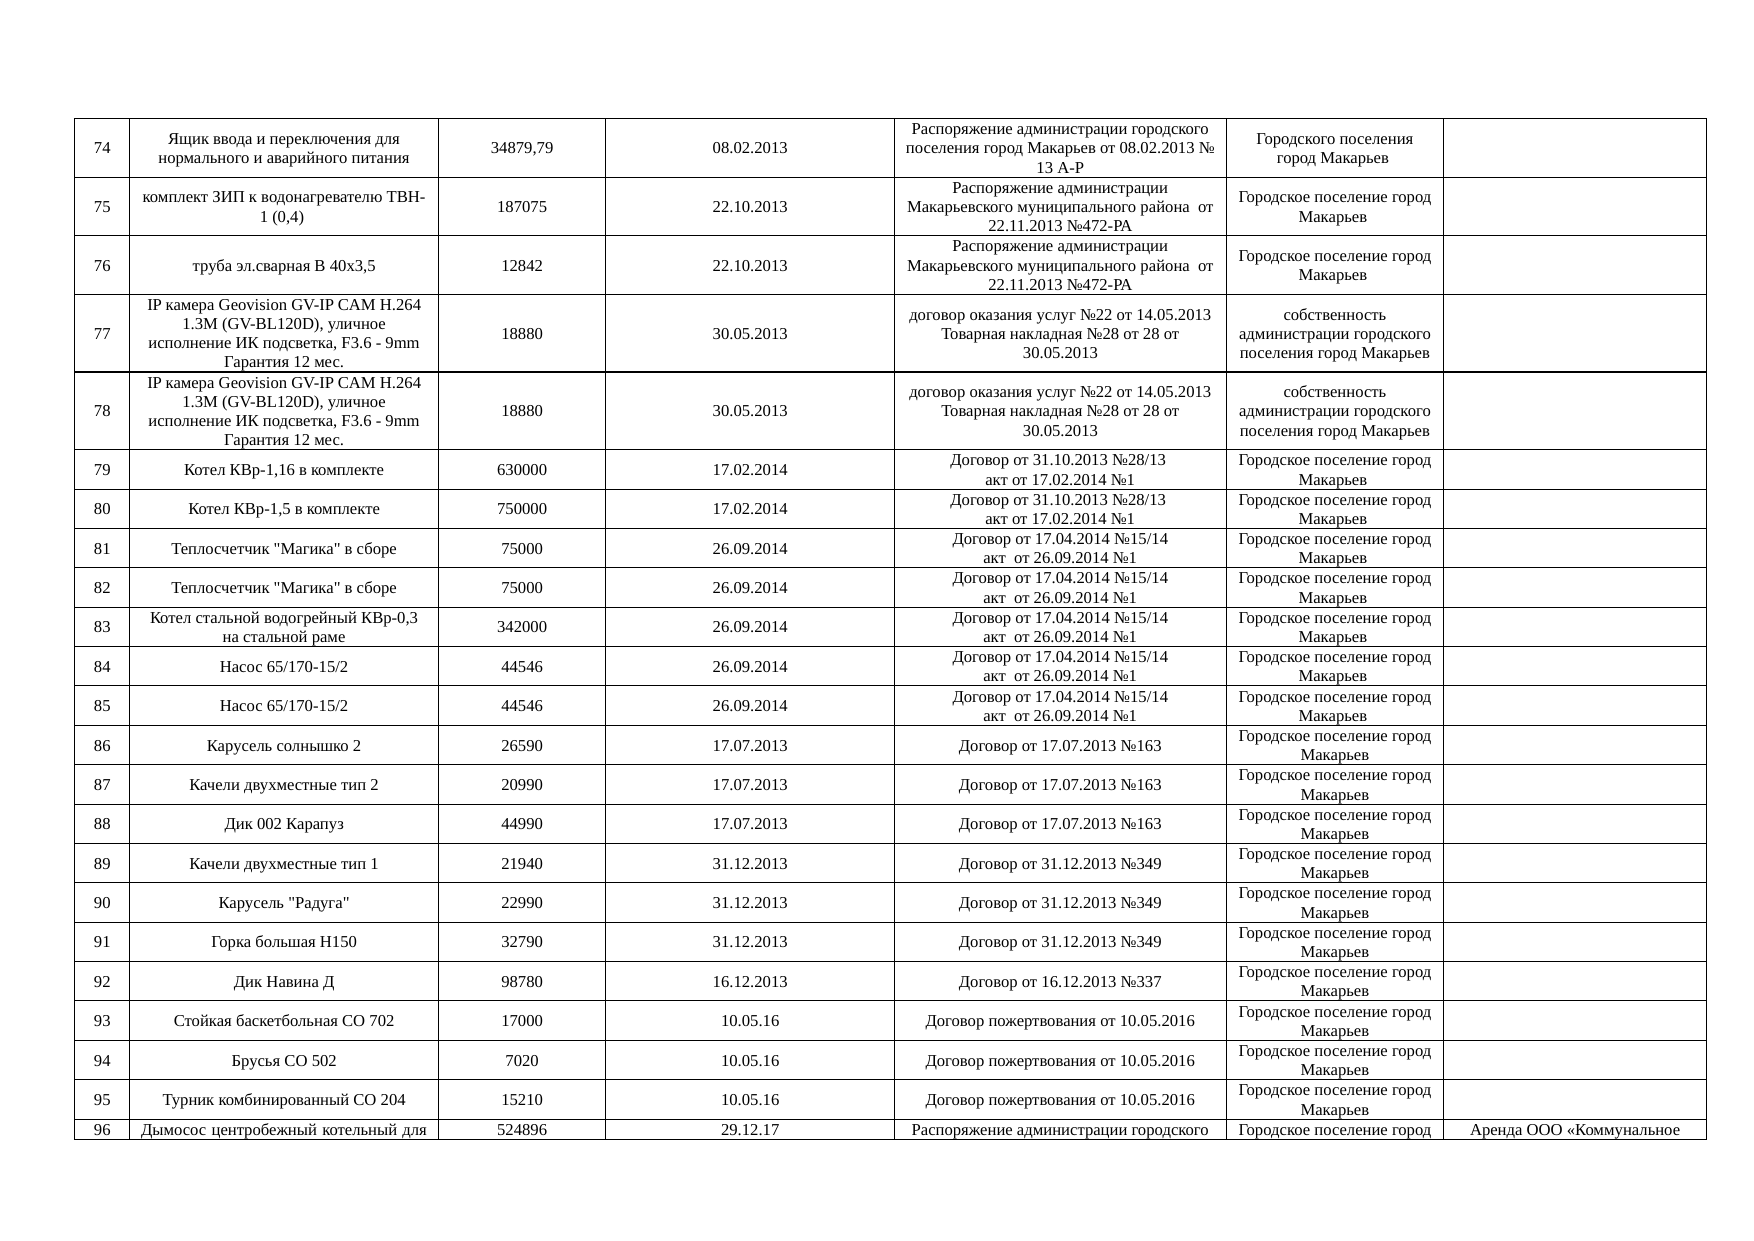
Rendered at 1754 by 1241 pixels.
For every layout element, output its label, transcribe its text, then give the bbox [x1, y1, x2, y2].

table_cell [1444, 1001, 1706, 1040]
table_cell Городское поселение город Макарьев [1227, 686, 1443, 725]
table_cell Распоряжение администрации городского [895, 1120, 1226, 1139]
table_cell Распоряжение администрации Макарьевского муниципального района от 22.11.2013 №472-РА [895, 236, 1226, 294]
table_cell IP камера Geovision GV-IP CAM H.264 1.3M (GV-BL120D), уличное исполнение ИК подсветка, F3.6 - 9mm Гарантия 12 мес. [130, 373, 438, 449]
table_cell 31.12.2013 [606, 923, 894, 961]
table_cell 7020 [439, 1041, 605, 1079]
table_cell 17.02.2014 [606, 450, 894, 488]
table_cell [1444, 1080, 1706, 1118]
table_cell 96 [75, 1120, 129, 1139]
table_cell 630000 [439, 450, 605, 488]
table_cell [1444, 295, 1706, 371]
table_cell Договор от 31.10.2013 №28/13 акт от 17.02.2014 №1 [895, 490, 1226, 528]
table_cell Городское поселение город Макарьев [1227, 1041, 1443, 1079]
table_cell 44990 [439, 805, 605, 843]
table_cell 26.09.2014 [606, 647, 894, 685]
table_cell Котел стальной водогрейный КВр-0,3 на стальной раме [130, 608, 438, 646]
table_cell [1444, 450, 1706, 488]
table_cell Дымосос центробежный котельный для [130, 1120, 438, 1139]
table_cell 92 [75, 962, 129, 1000]
table_cell Карусель солнышко 2 [130, 726, 438, 764]
table_cell 94 [75, 1041, 129, 1079]
table_cell [1444, 923, 1706, 961]
table_cell Договор пожертвования от 10.05.2016 [895, 1080, 1226, 1118]
table_cell Договор от 16.12.2013 №337 [895, 962, 1226, 1000]
table_cell 44546 [439, 647, 605, 685]
table_cell [1444, 236, 1706, 294]
table_cell Городское поселение город Макарьев [1227, 765, 1443, 803]
table_cell 750000 [439, 490, 605, 528]
table_cell [1444, 373, 1706, 449]
table_cell Котел КВр-1,5 в комплекте [130, 490, 438, 528]
table_cell Качели двухместные тип 2 [130, 765, 438, 803]
table_cell Договор от 31.12.2013 №349 [895, 844, 1226, 882]
table_cell Городское поселение город Макарьев [1227, 726, 1443, 764]
table_cell 17000 [439, 1001, 605, 1040]
table_cell Котел КВр-1,16 в комплекте [130, 450, 438, 488]
table_cell 34879,79 [439, 119, 605, 177]
table_cell [1444, 844, 1706, 882]
table_cell Распоряжение администрации городского поселения город Макарьев от 08.02.2013 № 13 А-Р [895, 119, 1226, 177]
table_cell 17.07.2013 [606, 765, 894, 803]
table_cell [1444, 647, 1706, 685]
table_cell IP камера Geovision GV-IP CAM H.264 1.3M (GV-BL120D), уличное исполнение ИК подсветка, F3.6 - 9mm Гарантия 12 мес. [130, 295, 438, 371]
table_cell 74 [75, 119, 129, 177]
table_cell 75000 [439, 568, 605, 607]
table_cell 26.09.2014 [606, 529, 894, 567]
table_cell 78 [75, 373, 129, 449]
table_cell 18880 [439, 373, 605, 449]
table_cell Договор от 17.07.2013 №163 [895, 765, 1226, 803]
table_cell Договор от 17.04.2014 №15/14 акт от 26.09.2014 №1 [895, 529, 1226, 567]
table_cell Городское поселение город Макарьев [1227, 962, 1443, 1000]
table_cell 21940 [439, 844, 605, 882]
table_cell Распоряжение администрации Макарьевского муниципального района от 22.11.2013 №472-РА [895, 178, 1226, 235]
table_cell Стойкая баскетбольная СО 702 [130, 1001, 438, 1040]
table_cell [1444, 883, 1706, 922]
table_cell Дик 002 Карапуз [130, 805, 438, 843]
table_cell 10.05.16 [606, 1080, 894, 1118]
table_cell Городское поселение город Макарьев [1227, 529, 1443, 567]
table_cell 187075 [439, 178, 605, 235]
table_cell 17.02.2014 [606, 490, 894, 528]
table_cell 22.10.2013 [606, 178, 894, 235]
table_cell Договор пожертвования от 10.05.2016 [895, 1001, 1226, 1040]
table_cell Договор от 31.12.2013 №349 [895, 923, 1226, 961]
table_cell 91 [75, 923, 129, 961]
table_cell 17.07.2013 [606, 726, 894, 764]
table_cell 31.12.2013 [606, 844, 894, 882]
table_cell Насос 65/170-15/2 [130, 686, 438, 725]
table_cell Карусель "Радуга" [130, 883, 438, 922]
table_cell [1444, 686, 1706, 725]
table_cell Насос 65/170-15/2 [130, 647, 438, 685]
table_cell Теплосчетчик "Магика" в сборе [130, 568, 438, 607]
table_cell 90 [75, 883, 129, 922]
table_cell Договор от 17.04.2014 №15/14 акт от 26.09.2014 №1 [895, 568, 1226, 607]
table_cell Дик Навина Д [130, 962, 438, 1000]
table_cell Городское поселение город Макарьев [1227, 1080, 1443, 1118]
table_cell Качели двухместные тип 1 [130, 844, 438, 882]
table_cell [1444, 178, 1706, 235]
table_cell 31.12.2013 [606, 883, 894, 922]
table_cell 16.12.2013 [606, 962, 894, 1000]
table_cell 77 [75, 295, 129, 371]
table_cell Городское поселение город Макарьев [1227, 923, 1443, 961]
table_cell 22.10.2013 [606, 236, 894, 294]
table_cell Теплосчетчик "Магика" в сборе [130, 529, 438, 567]
table_cell собственность администрации городского поселения город Макарьев [1227, 295, 1443, 371]
table_cell 20990 [439, 765, 605, 803]
table_cell 83 [75, 608, 129, 646]
table_cell Городское поселение город Макарьев [1227, 178, 1443, 235]
table_cell [1444, 765, 1706, 803]
table_cell Турник комбинированный СО 204 [130, 1080, 438, 1118]
table_cell Договор от 17.04.2014 №15/14 акт от 26.09.2014 №1 [895, 686, 1226, 725]
table_cell Городского поселения город Макарьев [1227, 119, 1443, 177]
table_cell 75000 [439, 529, 605, 567]
table_cell 18880 [439, 295, 605, 371]
table_cell 26.09.2014 [606, 568, 894, 607]
table_cell собственность администрации городского поселения город Макарьев [1227, 373, 1443, 449]
table_cell 10.05.16 [606, 1041, 894, 1079]
table_cell Городское поселение город Макарьев [1227, 568, 1443, 607]
table_cell Городское поселение город Макарьев [1227, 883, 1443, 922]
table_cell Договор от 17.07.2013 №163 [895, 726, 1226, 764]
table_cell 29.12.17 [606, 1120, 894, 1139]
table_cell Брусья СО 502 [130, 1041, 438, 1079]
table_cell 87 [75, 765, 129, 803]
table_cell 44546 [439, 686, 605, 725]
table_cell Городское поселение город Макарьев [1227, 1001, 1443, 1040]
table_cell [1444, 119, 1706, 177]
table_cell 76 [75, 236, 129, 294]
table_cell 85 [75, 686, 129, 725]
table_cell [1444, 805, 1706, 843]
table_cell Городское поселение город Макарьев [1227, 236, 1443, 294]
table_cell Договор от 31.10.2013 №28/13 акт от 17.02.2014 №1 [895, 450, 1226, 488]
table_cell комплект ЗИП к водонагревателю ТВН-1 (0,4) [130, 178, 438, 235]
table_cell Городское поселение город Макарьев [1227, 805, 1443, 843]
table_cell 30.05.2013 [606, 295, 894, 371]
table_cell 86 [75, 726, 129, 764]
table_cell 10.05.16 [606, 1001, 894, 1040]
table_cell Городское поселение город Макарьев [1227, 450, 1443, 488]
table_cell Городское поселение город Макарьев [1227, 647, 1443, 685]
table_cell Договор от 17.04.2014 №15/14 акт от 26.09.2014 №1 [895, 647, 1226, 685]
table_cell Городское поселение город Макарьев [1227, 608, 1443, 646]
table_cell 93 [75, 1001, 129, 1040]
table_cell 17.07.2013 [606, 805, 894, 843]
table_cell 342000 [439, 608, 605, 646]
table_cell 95 [75, 1080, 129, 1118]
table_cell 15210 [439, 1080, 605, 1118]
table_cell 08.02.2013 [606, 119, 894, 177]
table_cell [1444, 529, 1706, 567]
table_cell договор оказания услуг №22 от 14.05.2013 Товарная накладная №28 от 28 от 30.05.2013 [895, 295, 1226, 371]
table_cell Договор от 17.07.2013 №163 [895, 805, 1226, 843]
table_cell Договор от 31.12.2013 №349 [895, 883, 1226, 922]
table_cell 26.09.2014 [606, 686, 894, 725]
table_cell 82 [75, 568, 129, 607]
table_cell договор оказания услуг №22 от 14.05.2013 Товарная накладная №28 от 28 от 30.05.2013 [895, 373, 1226, 449]
table_cell 30.05.2013 [606, 373, 894, 449]
table_cell 32790 [439, 923, 605, 961]
table_cell Договор от 17.04.2014 №15/14 акт от 26.09.2014 №1 [895, 608, 1226, 646]
table_cell Городское поселение город [1227, 1120, 1443, 1139]
table_cell 88 [75, 805, 129, 843]
table_cell Ящик ввода и переключения для нормального и аварийного питания [130, 119, 438, 177]
table_cell Договор пожертвования от 10.05.2016 [895, 1041, 1226, 1079]
table_cell 75 [75, 178, 129, 235]
table_cell [1444, 608, 1706, 646]
table_cell [1444, 490, 1706, 528]
table_cell Аренда ООО «Коммунальное [1444, 1120, 1706, 1139]
table_cell [1444, 568, 1706, 607]
table_cell 98780 [439, 962, 605, 1000]
table_cell труба эл.сварная В 40х3,5 [130, 236, 438, 294]
table_cell [1444, 726, 1706, 764]
table_cell 89 [75, 844, 129, 882]
table_cell 80 [75, 490, 129, 528]
table_cell 26590 [439, 726, 605, 764]
table_cell 524896 [439, 1120, 605, 1139]
table_cell Горка большая Н150 [130, 923, 438, 961]
table_cell 22990 [439, 883, 605, 922]
table_cell 81 [75, 529, 129, 567]
table_cell [1444, 1041, 1706, 1079]
table_cell 79 [75, 450, 129, 488]
table_cell 26.09.2014 [606, 608, 894, 646]
table_cell 12842 [439, 236, 605, 294]
table_cell 84 [75, 647, 129, 685]
table_cell [1444, 962, 1706, 1000]
table_cell Городское поселение город Макарьев [1227, 490, 1443, 528]
table_cell Городское поселение город Макарьев [1227, 844, 1443, 882]
